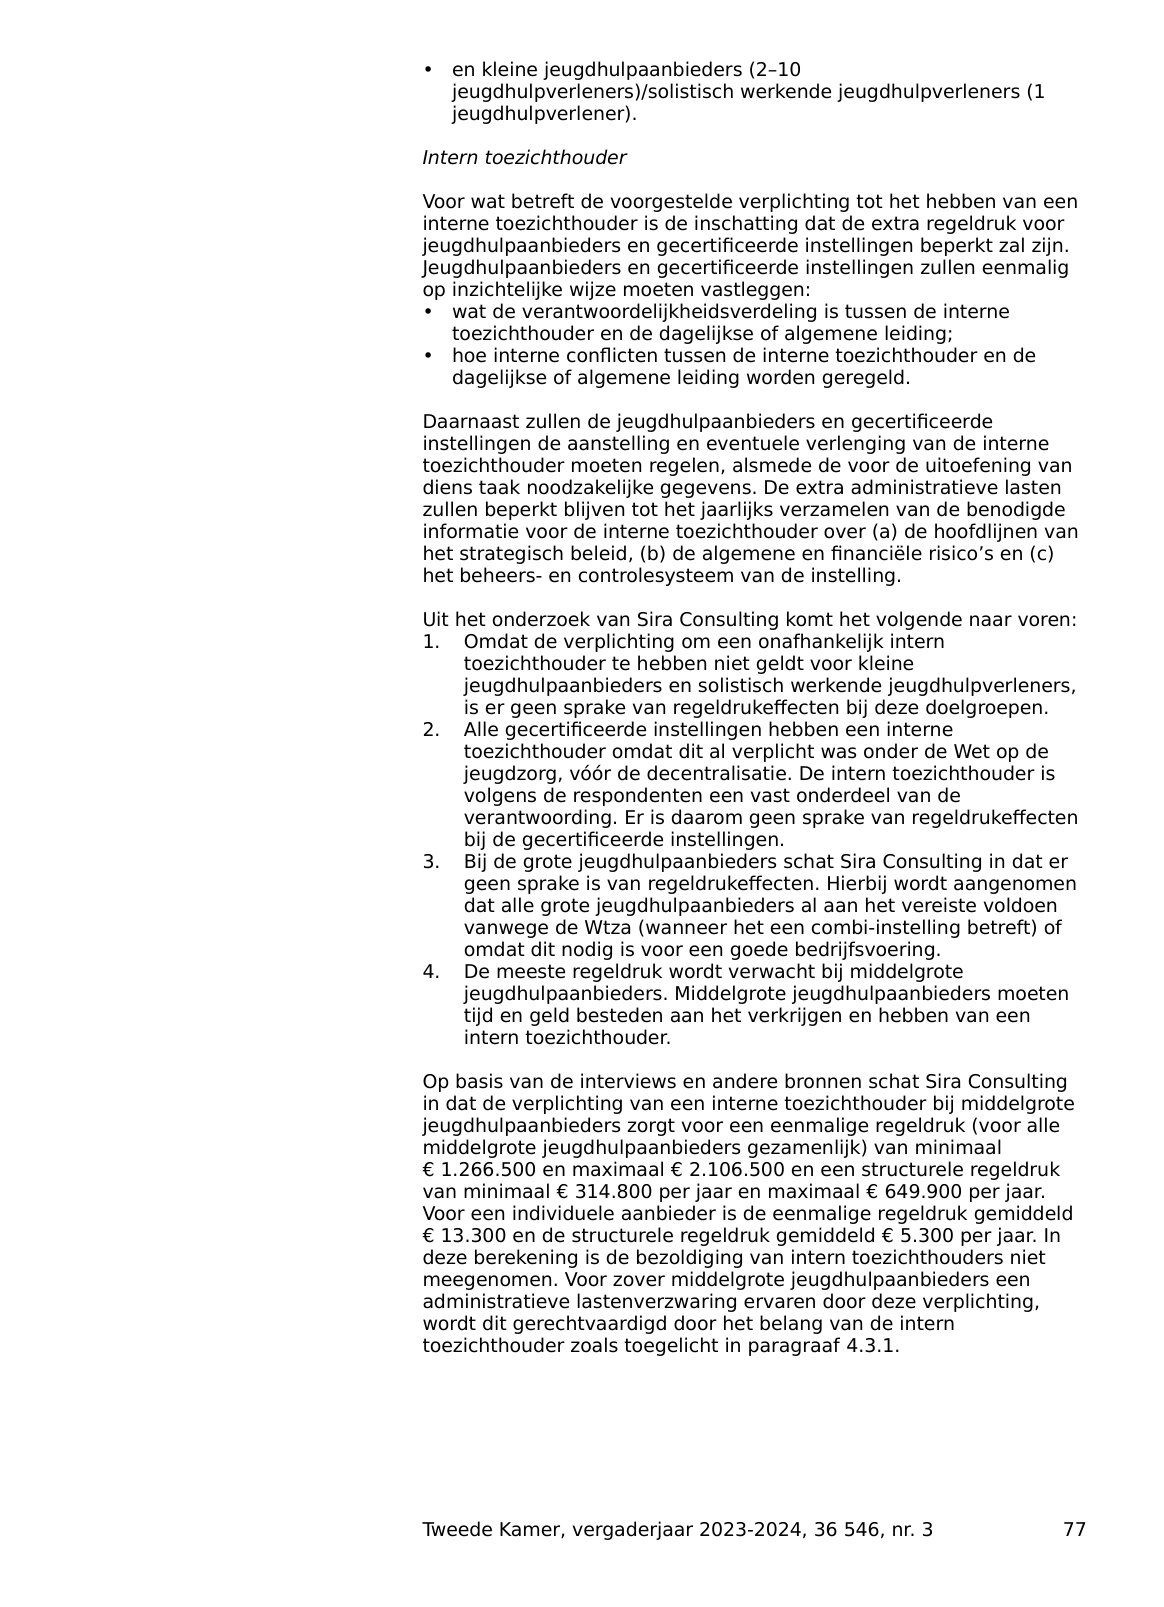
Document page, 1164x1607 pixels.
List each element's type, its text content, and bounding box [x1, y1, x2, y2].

text • hoe interne conflicten tussen de interne toezichthouder en de dagelijkse of algemene leiding worden geregeld. [422, 345, 1087, 389]
text 2. Alle gecertificeerde instellingen hebben een interne toezichthouder omdat dit al verplicht was onder de Wet op de jeugdzorg, vóór de decentralisatie. De intern toezichthouder is volgens de respondenten een vast onderdeel van de verantwoording. Er is daarom geen sprake van regeldrukeffecten bij de gecertificeerde instellingen. [422, 719, 1087, 851]
text • en kleine jeugdhulpaanbieders (2–10 jeugdhulpverleners)/solistisch werkende jeugdhulpverleners (1 jeugdhulpverlener). [422, 59, 1087, 125]
text 3. Bij de grote jeugdhulpaanbieders schat Sira Consulting in dat er geen sprake is van regeldrukeffecten. Hierbij wordt aangenomen dat alle grote jeugdhulpaanbieders al aan het vereiste voldoen vanwege de Wtza (wanneer het een combi-instelling betreft) of omdat dit nodig is voor een goede bedrijfsvoering. [422, 851, 1087, 961]
text 4. De meeste regeldruk wordt verwacht bij middelgrote jeugdhulpaanbieders. Middelgrote jeugdhulpaanbieders moeten tijd en geld besteden aan het verkrijgen en hebben van een intern toezichthouder. [422, 961, 1087, 1049]
subtitle Intern toezichthouder [422, 147, 1087, 169]
text Daarnaast zullen de jeugdhulpaanbieders en gecertificeerde instellingen de aanstelling en eventuele verlenging van de interne toezichthouder moeten regelen, alsmede de voor de uitoefening van diens taak noodzakelijke gegevens. De extra administratieve lasten zullen beperkt blijven tot het jaarlijks verzamelen van de benodigde informatie voor de interne toezichthouder over (a) de hoofdlijnen van het strategisch beleid, (b) de algemene en financiële risico’s en (c) het beheers- en controlesysteem van de instelling. [422, 411, 1087, 587]
text 1. Omdat de verplichting om een onafhankelijk intern toezichthouder te hebben niet geldt voor kleine jeugdhulpaanbieders en solistisch werkende jeugdhulpverleners, is er geen sprake van regeldrukeffecten bij deze doelgroepen. [422, 631, 1087, 719]
text Op basis van de interviews en andere bronnen schat Sira Consulting in dat de verplichting van een interne toezichthouder bij middelgrote jeugdhulpaanbieders zorgt voor een eenmalige regeldruk (voor alle middelgrote jeugdhulpaanbieders gezamenlijk) van minimaal € 1.266.500 en maximaal € 2.106.500 en een structurele regeldruk van minimaal € 314.800 per jaar en maximaal € 649.900 per jaar. Voor een individuele aanbieder is de eenmalige regeldruk gemiddeld € 13.300 en de structurele regeldruk gemiddeld € 5.300 per jaar. In deze berekening is de bezoldiging van intern toezichthouders niet meegenomen. Voor zover middelgrote jeugdhulpaanbieders een administratieve lastenverzwaring ervaren door deze verplichting, wordt dit gerechtvaardigd door het belang van de intern toezichthouder zoals toegelicht in paragraaf 4.3.1. [422, 1071, 1087, 1357]
text Voor wat betreft de voorgestelde verplichting tot het hebben van een interne toezichthouder is de inschatting dat de extra regeldruk voor jeugdhulpaanbieders en gecertificeerde instellingen beperkt zal zijn. Jeugdhulpaanbieders en gecertificeerde instellingen zullen eenmalig op inzichtelijke wijze moeten vastleggen: [422, 191, 1087, 301]
text • wat de verantwoordelijkheidsverdeling is tussen de interne toezichthouder en de dagelijkse of algemene leiding; [422, 301, 1087, 345]
text Uit het onderzoek van Sira Consulting komt het volgende naar voren: [422, 609, 1087, 631]
